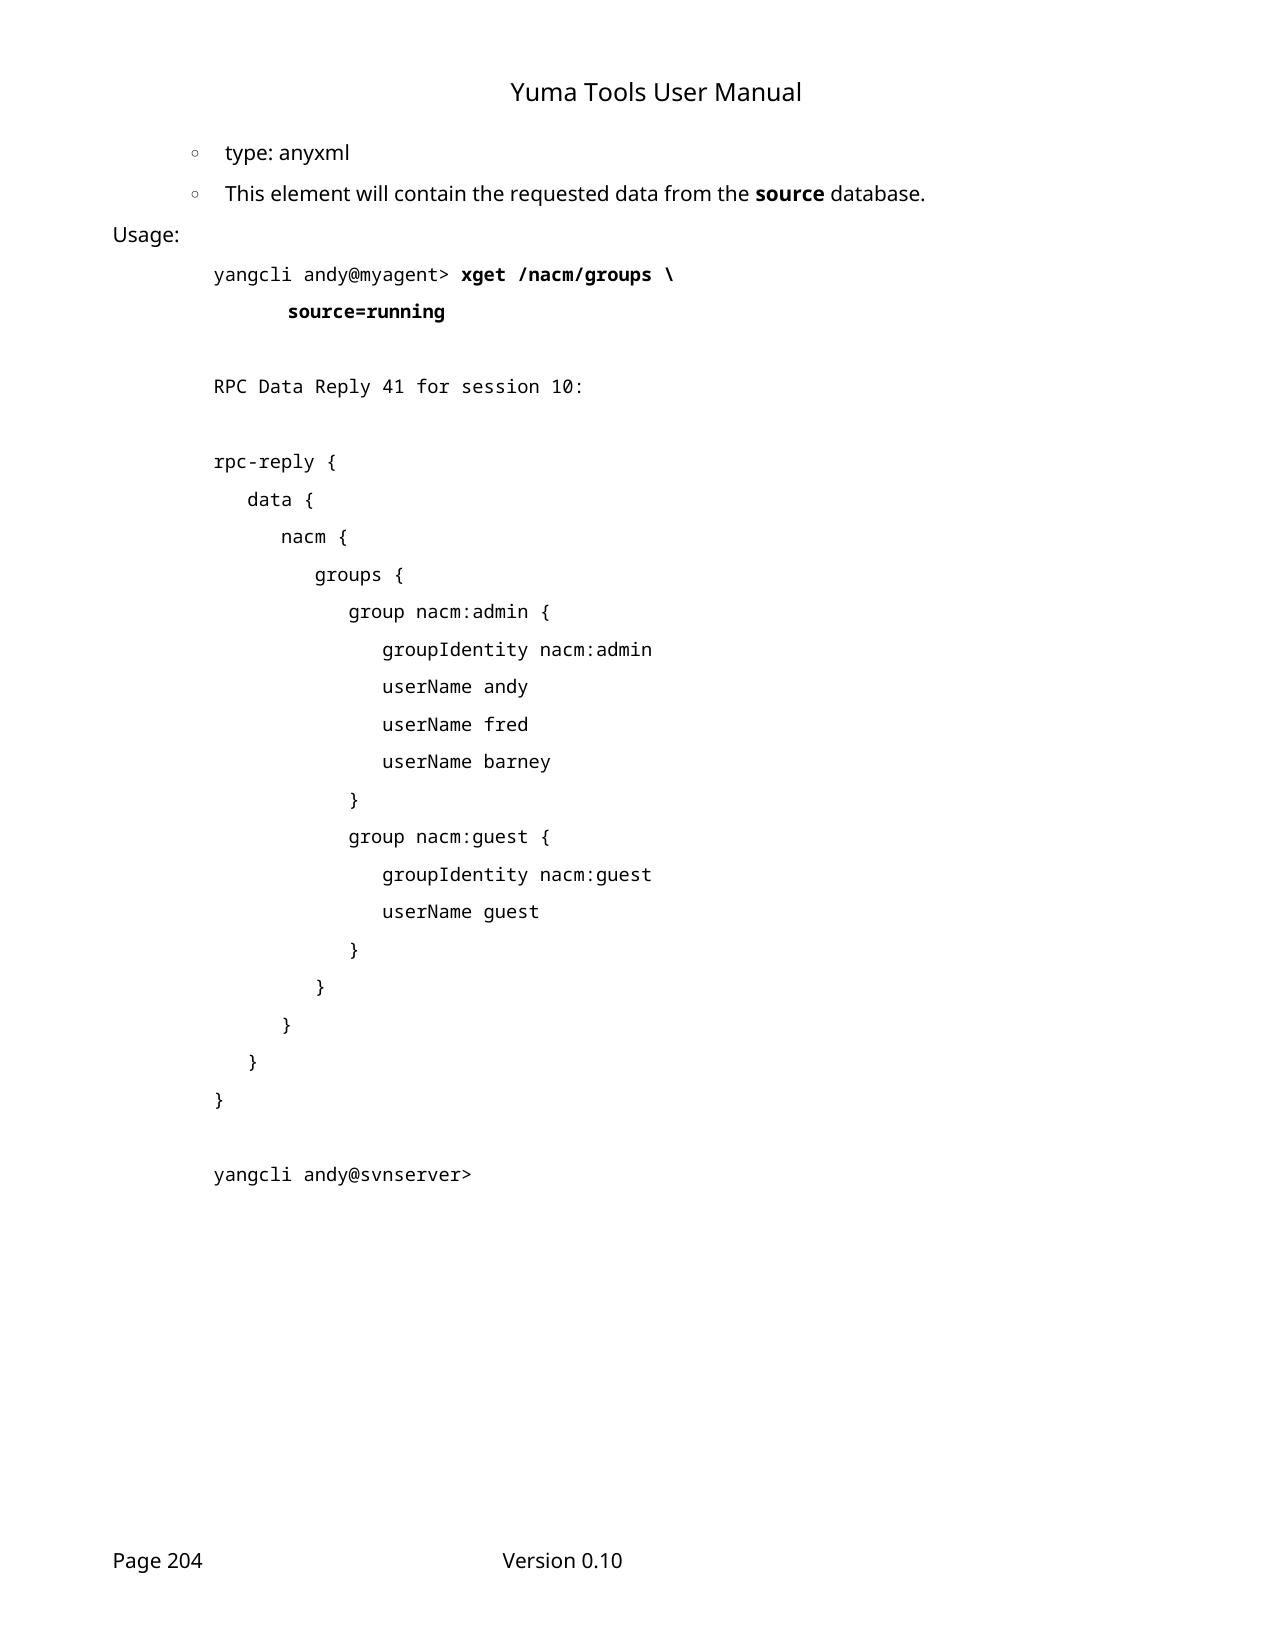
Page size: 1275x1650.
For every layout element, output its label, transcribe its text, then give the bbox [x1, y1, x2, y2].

text rpc-reply { [139, 449, 1200, 474]
text group nacm:admin { [139, 599, 1200, 624]
list type: anyxml [187, 138, 1200, 167]
text } [139, 974, 1200, 999]
text groupIdentity nacm:guest [139, 861, 1200, 887]
text yangcli andy@svnserver> [139, 1161, 1200, 1187]
text groups { [139, 561, 1200, 587]
text groupIdentity nacm:admin [139, 636, 1200, 662]
text Usage: [112, 220, 1200, 249]
text } [139, 1086, 1200, 1112]
text userName fred [139, 711, 1200, 737]
text } [139, 1011, 1200, 1037]
text } [139, 786, 1200, 812]
text userName guest [139, 899, 1200, 924]
text nacm { [139, 524, 1200, 549]
text data { [139, 486, 1200, 512]
list This element will contain the requested data from the source database. [187, 179, 1200, 208]
text userName andy [139, 674, 1200, 699]
text } [139, 936, 1200, 962]
text source=running [139, 299, 1200, 324]
text yangcli andy@myagent> xget /nacm/groups \ [139, 261, 1200, 287]
text } [139, 1049, 1200, 1074]
text userName barney [139, 749, 1200, 774]
text RPC Data Reply 41 for session 10: [139, 374, 1200, 399]
text group nacm:guest { [139, 824, 1200, 849]
